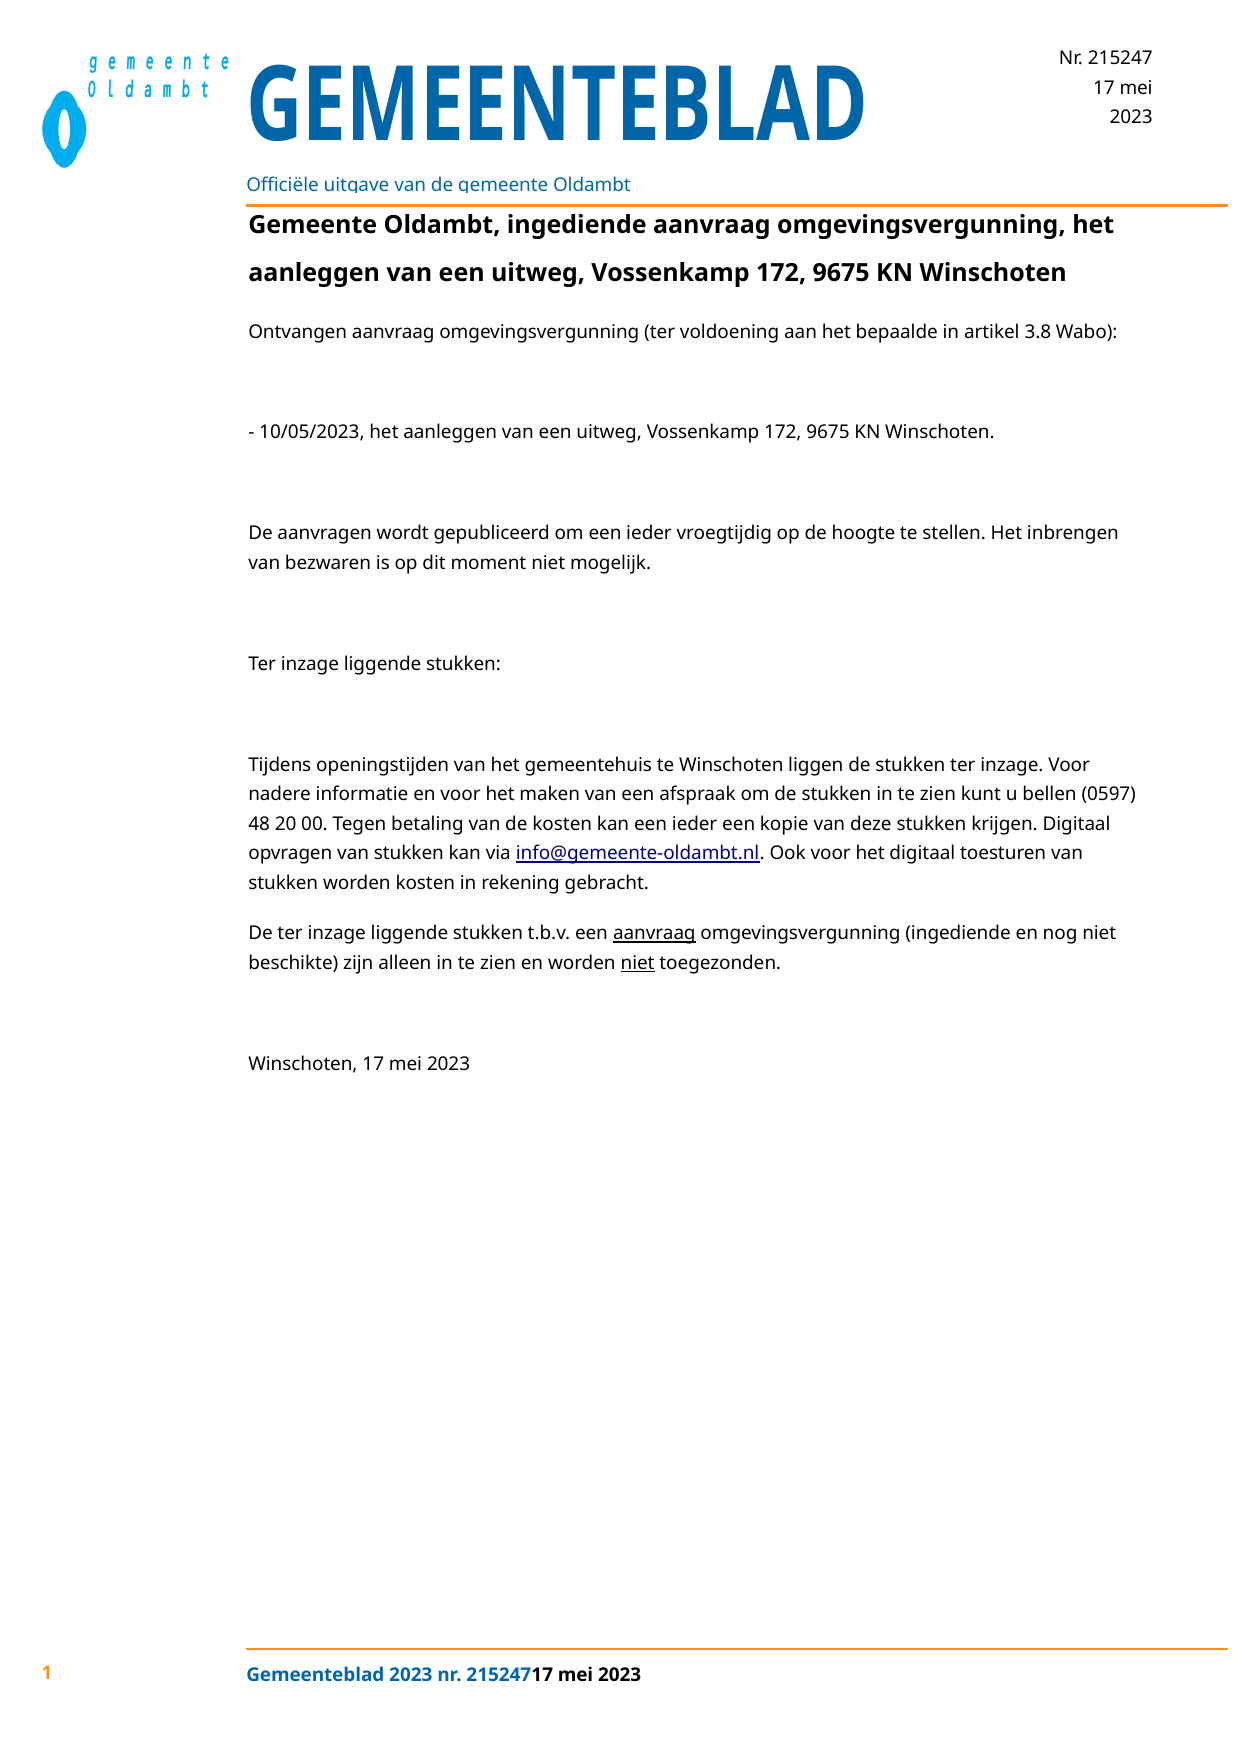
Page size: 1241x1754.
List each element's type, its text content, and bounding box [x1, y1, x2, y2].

text - 10/05/2023, het aanleggen van een uitweg, Vossenkamp 172, 9675 KN Winschoten. [248, 419, 1152, 444]
text Ter inzage liggende stukken: [248, 650, 1152, 676]
picture [41, 47, 231, 172]
text Gemeente Oldambt, ingediende aanvraag omgevingsvergunning, het aanleggen van een uitweg, Vossenkamp 172, 9675 KN Winschoten [248, 207, 1152, 288]
text Ontvangen aanvraag omgevingsvergunning (ter voldoening aan het bepaalde in artikel 3.8 Wabo): [248, 318, 1152, 344]
text De ter inzage liggende stukken t.b.v. een aanvraag omgevingsvergunning (ingediende en nog niet beschikte) zijn alleen in te zien en worden niet toegezonden. [248, 919, 1152, 975]
text De aanvragen wordt gepubliceerd om een ieder vroegtijdig op de hoogte te stellen. Het inbrengen van bezwaren is op dit moment niet mogelijk. [248, 519, 1152, 575]
text Tijdens openingstijden van het gemeentehuis te Winschoten liggen de stukken ter inzage. Voor nadere informatie en voor het maken van een afspraak om de stukken in te zien kunt u bellen (0597) 48 20 00. Tegen betaling van de kosten kan een ieder een kopie van deze stukken krijgen. Digitaal opvragen van stukken kan via info@gemeente-oldambt.nl. Ook voor het digitaal toesturen van stukken worden kosten in rekening gebracht. [248, 751, 1152, 895]
text Winschoten, 17 mei 2023 [248, 1050, 1152, 1076]
